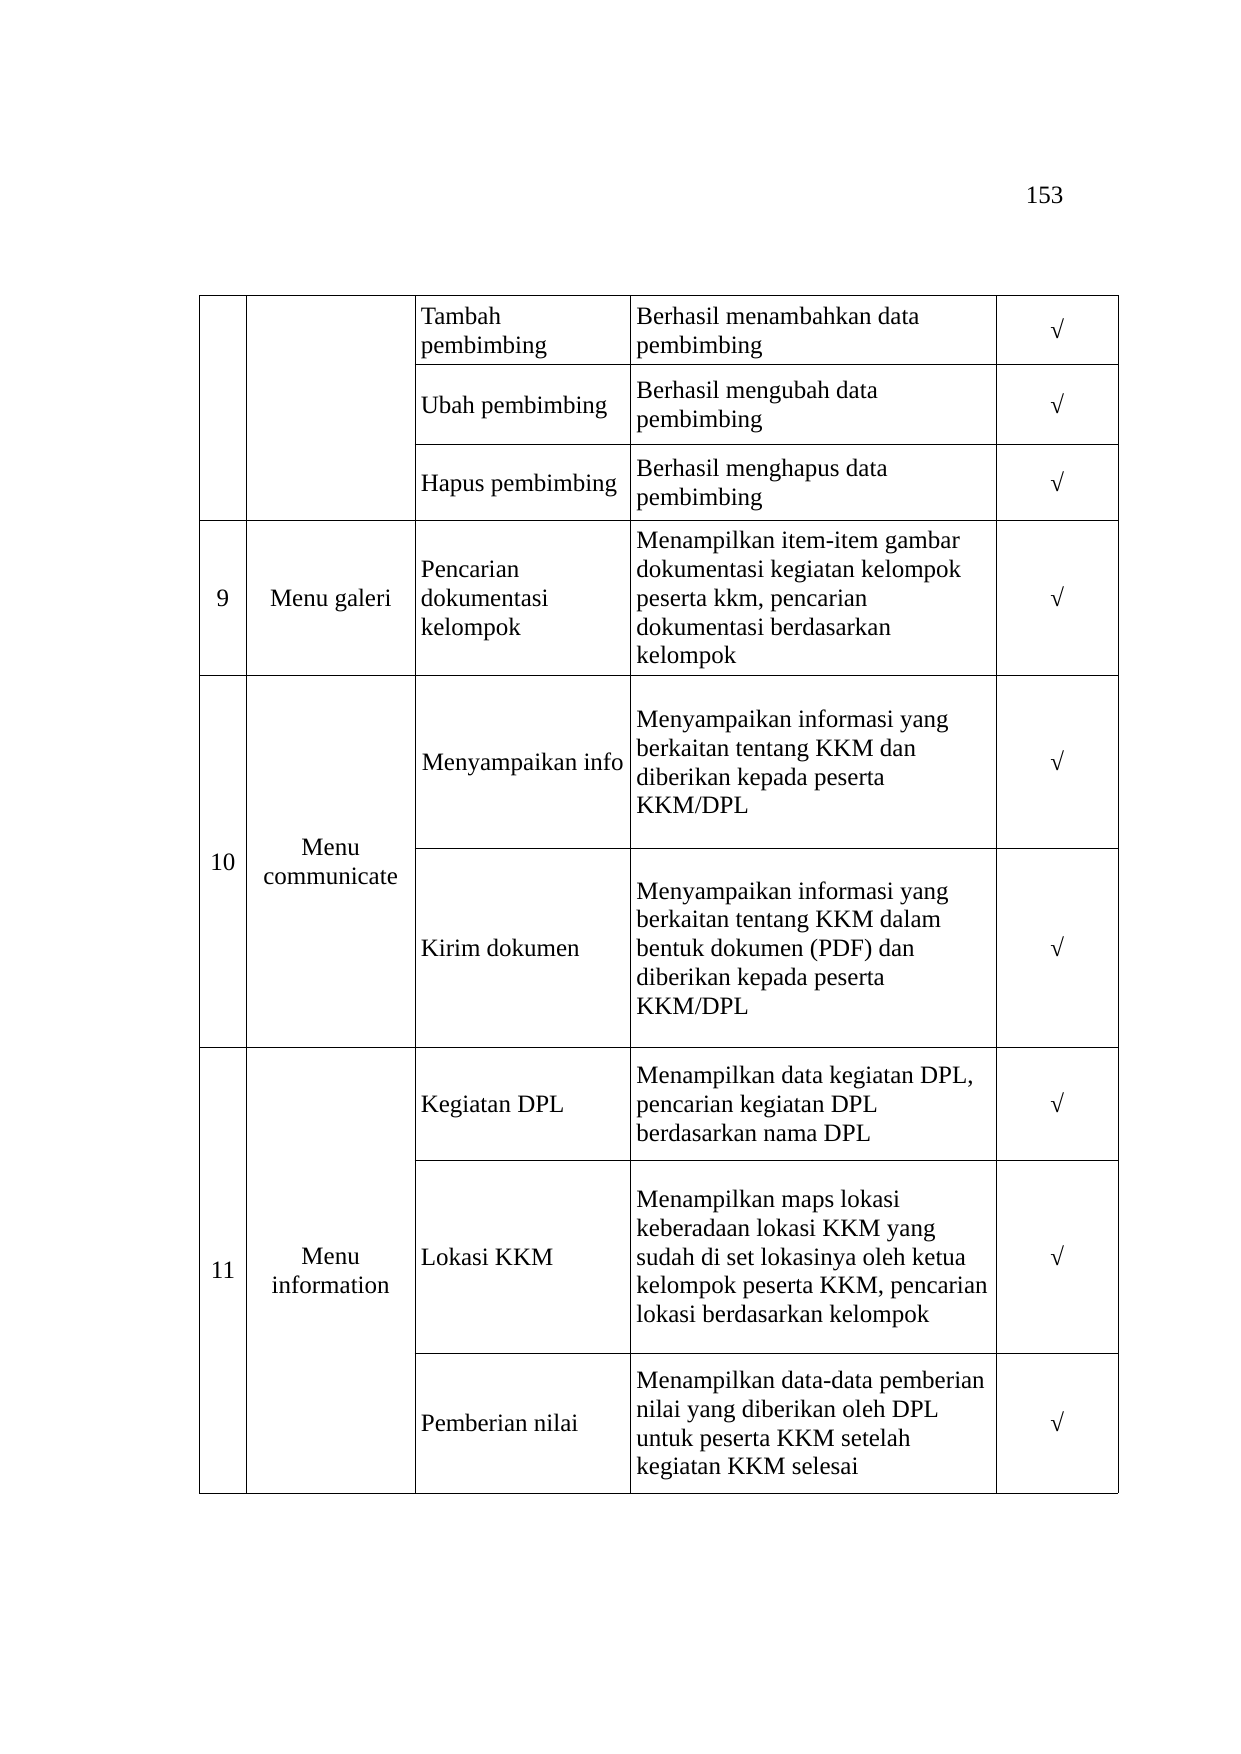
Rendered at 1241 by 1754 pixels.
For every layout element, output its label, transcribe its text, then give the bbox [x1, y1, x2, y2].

table_cell √ [997, 296, 1118, 364]
table_cell 11 [200, 1048, 246, 1493]
table_cell Hapus pembimbing [416, 445, 630, 520]
table_cell √ [997, 445, 1118, 520]
table_cell [200, 296, 246, 520]
table_cell Menyampaikan informasi yang berkaitan tentang KKM dan diberikan kepada peserta KKM/DPL [631, 676, 996, 848]
table_cell √ [997, 1354, 1118, 1493]
table_cell Pemberian nilai [416, 1354, 630, 1493]
table_cell Menu galeri [247, 521, 415, 675]
table_cell √ [997, 849, 1118, 1047]
table_cell Lokasi KKM [416, 1161, 630, 1353]
table_cell √ [997, 1048, 1118, 1160]
table_cell Menyampaikan informasi yang berkaitan tentang KKM dalam bentuk dokumen (PDF) dan diberikan kepada peserta KKM/DPL [631, 849, 996, 1047]
table_cell √ [997, 521, 1118, 675]
table_cell Berhasil menghapus data pembimbing [631, 445, 996, 520]
table_cell √ [997, 1161, 1118, 1353]
table_cell Menu information [247, 1048, 415, 1493]
table_cell Tambah pembimbing [416, 296, 630, 364]
table_cell Berhasil menambahkan data pembimbing [631, 296, 996, 364]
table_cell √ [997, 365, 1118, 444]
table_cell Ubah pembimbing [416, 365, 630, 444]
table_cell Menampilkan item-item gambar dokumentasi kegiatan kelompok peserta kkm, pencarian dokumentasi berdasarkan kelompok [631, 521, 996, 675]
table_cell 10 [200, 676, 246, 1047]
table_cell Menu communicate [247, 676, 415, 1047]
table_cell Menampilkan maps lokasi keberadaan lokasi KKM yang sudah di set lokasinya oleh ketua kelompok peserta KKM, pencarian lokasi berdasarkan kelompok [631, 1161, 996, 1353]
table_cell [247, 296, 415, 520]
table_cell 9 [200, 521, 246, 675]
table_cell Menampilkan data kegiatan DPL, pencarian kegiatan DPL berdasarkan nama DPL [631, 1048, 996, 1160]
table_cell √ [997, 676, 1118, 848]
table_cell Menyampaikan info [416, 676, 630, 848]
table_cell Menampilkan data-data pemberian nilai yang diberikan oleh DPL untuk peserta KKM setelah kegiatan KKM selesai [631, 1354, 996, 1493]
table_cell Kirim dokumen [416, 849, 630, 1047]
table_cell Berhasil mengubah data pembimbing [631, 365, 996, 444]
table_cell Kegiatan DPL [416, 1048, 630, 1160]
table_cell Pencarian dokumentasi kelompok [416, 521, 630, 675]
